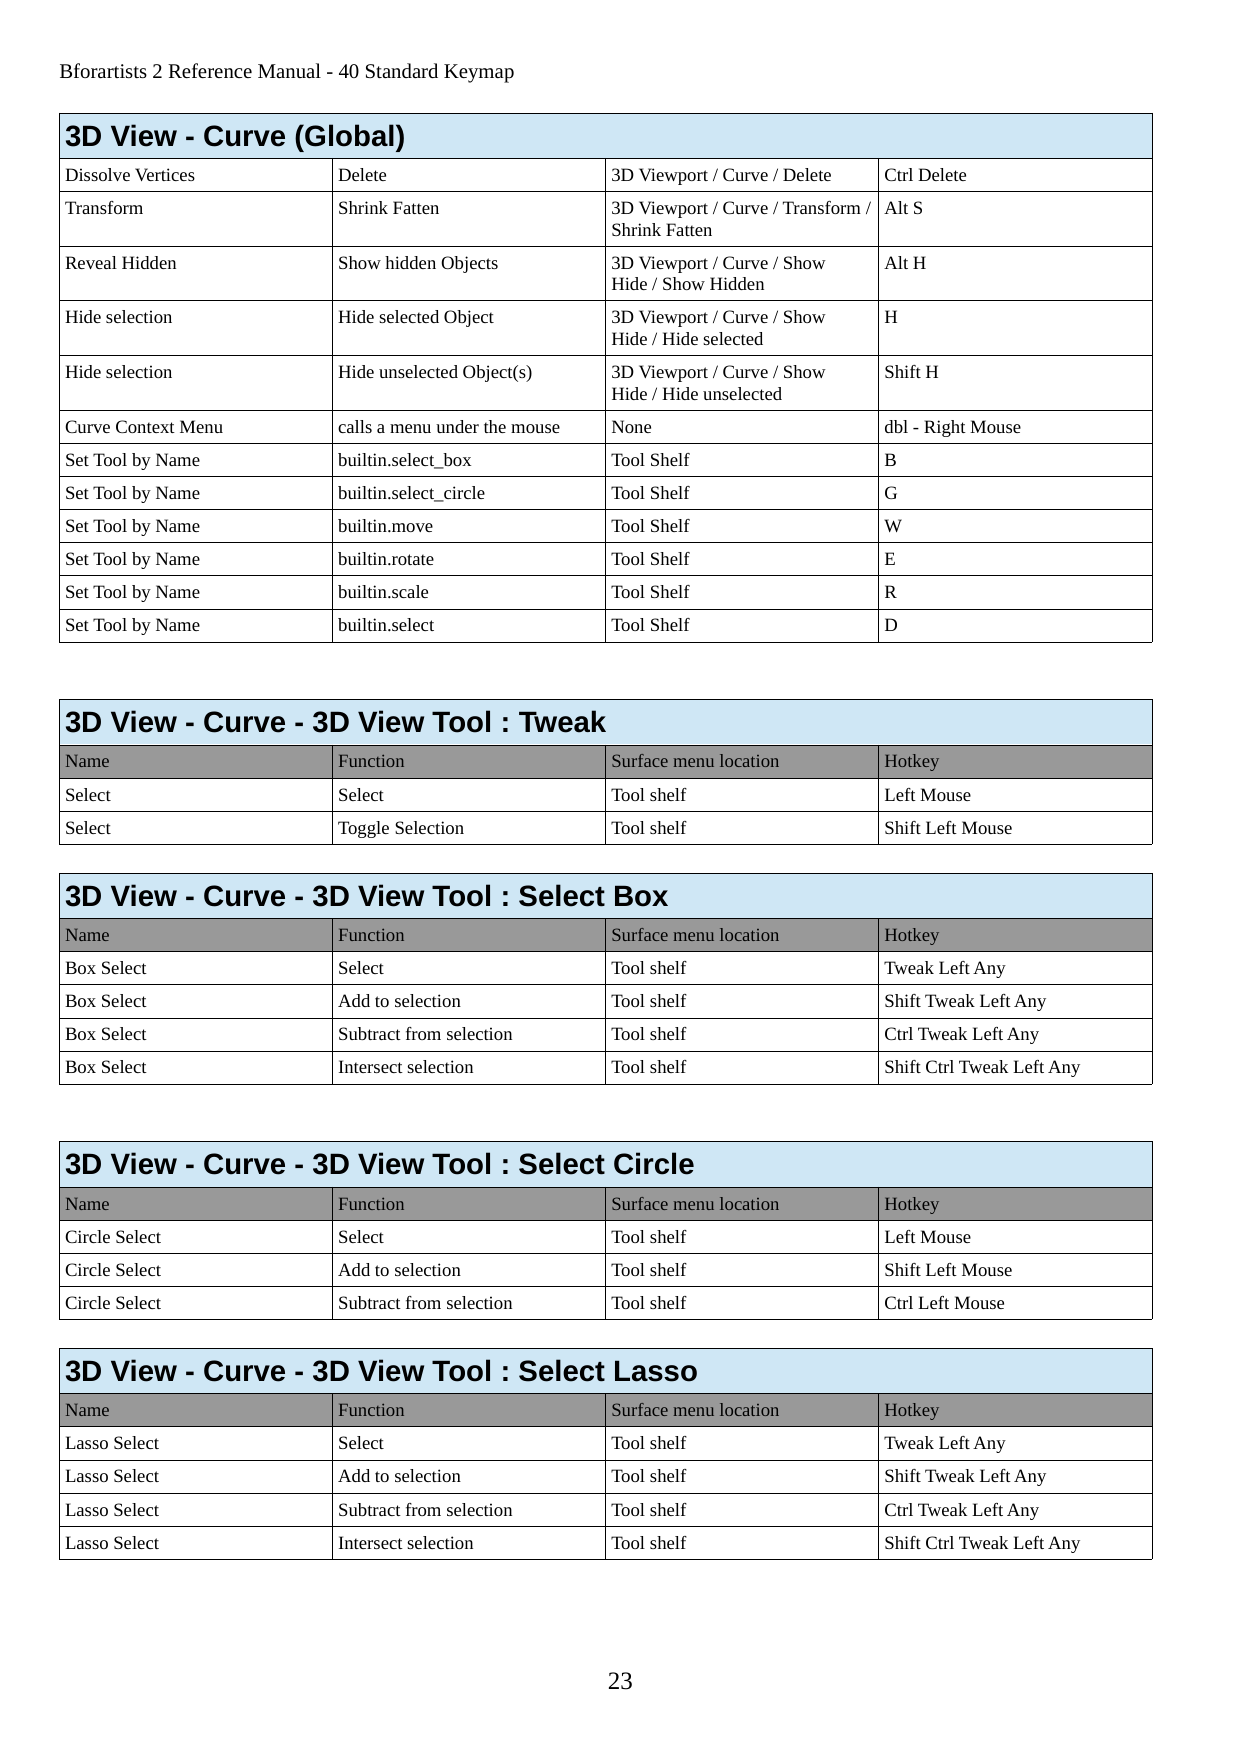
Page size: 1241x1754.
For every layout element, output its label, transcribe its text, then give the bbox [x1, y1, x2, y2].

table_cell builtin.select_box [333, 444, 605, 476]
table_cell Ctrl Tweak Left Any [879, 1494, 1152, 1526]
table_header 3D View - Curve - 3D View Tool : Select Lasso [60, 1349, 1152, 1393]
table_cell Intersect selection [333, 1052, 605, 1084]
table_cell Dissolve Vertices [60, 159, 332, 191]
table_cell Reveal Hidden [60, 247, 332, 300]
table_cell Box Select [60, 1052, 332, 1084]
table_cell Select [333, 779, 605, 811]
table_cell Set Tool by Name [60, 576, 332, 608]
table_cell Left Mouse [879, 1221, 1152, 1253]
table_cell Add to selection [333, 1254, 605, 1286]
table_cell Subtract from selection [333, 1287, 605, 1319]
table_cell Name [60, 746, 332, 778]
table_cell Lasso Select [60, 1427, 332, 1459]
table_cell Hide selection [60, 301, 332, 355]
table_cell Select [60, 779, 332, 811]
table_cell Shift H [879, 356, 1152, 410]
table_cell 3D Viewport / Curve / Show Hide / Hide unselected [606, 356, 878, 410]
table_cell Surface menu location [606, 1188, 878, 1220]
table_cell Subtract from selection [333, 1494, 605, 1526]
table_cell dbl - Right Mouse [879, 411, 1152, 443]
table_cell calls a menu under the mouse [333, 411, 605, 443]
table_cell Shift Ctrl Tweak Left Any [879, 1052, 1152, 1084]
table_cell 3D Viewport / Curve / Delete [606, 159, 878, 191]
table_cell Box Select [60, 985, 332, 1017]
table_cell Hide unselected Object(s) [333, 356, 605, 410]
table_cell E [879, 543, 1152, 575]
table_cell Tool shelf [606, 779, 878, 811]
table_cell W [879, 510, 1152, 542]
table_cell 3D Viewport / Curve / Show Hide / Show Hidden [606, 247, 878, 300]
table_cell Function [333, 919, 605, 951]
table_cell Tool Shelf [606, 610, 878, 642]
table_cell Select [60, 812, 332, 844]
table_cell Hotkey [879, 746, 1152, 778]
table_cell Select [333, 1221, 605, 1253]
table_cell Toggle Selection [333, 812, 605, 844]
table_cell Set Tool by Name [60, 477, 332, 509]
table_cell Name [60, 1394, 332, 1426]
table_cell Shift Left Mouse [879, 812, 1152, 844]
table_cell Alt H [879, 247, 1152, 300]
table_cell R [879, 576, 1152, 608]
table_cell builtin.rotate [333, 543, 605, 575]
table_cell Ctrl Tweak Left Any [879, 1019, 1152, 1051]
table_cell Intersect selection [333, 1527, 605, 1559]
table_cell Circle Select [60, 1254, 332, 1286]
table_cell B [879, 444, 1152, 476]
table_cell Tool shelf [606, 985, 878, 1017]
table_cell 3D Viewport / Curve / Show Hide / Hide selected [606, 301, 878, 355]
table_cell G [879, 477, 1152, 509]
table_cell Hotkey [879, 1188, 1152, 1220]
table_cell Set Tool by Name [60, 610, 332, 642]
table_cell Circle Select [60, 1221, 332, 1253]
table_cell Function [333, 746, 605, 778]
table_cell Left Mouse [879, 779, 1152, 811]
table_cell Tool shelf [606, 952, 878, 984]
table_cell Hotkey [879, 919, 1152, 951]
table_cell Tool shelf [606, 1287, 878, 1319]
table_cell Ctrl Delete [879, 159, 1152, 191]
table_cell Shift Tweak Left Any [879, 1461, 1152, 1493]
table_cell Tool shelf [606, 812, 878, 844]
table_header 3D View - Curve - 3D View Tool : Tweak [60, 700, 1152, 744]
table_cell builtin.select [333, 610, 605, 642]
table_cell Shift Left Mouse [879, 1254, 1152, 1286]
table_cell builtin.select_circle [333, 477, 605, 509]
table_cell Subtract from selection [333, 1019, 605, 1051]
table_cell Tool shelf [606, 1221, 878, 1253]
table_cell Tool Shelf [606, 510, 878, 542]
table_cell Select [333, 952, 605, 984]
table_cell Function [333, 1188, 605, 1220]
table_cell Tool shelf [606, 1052, 878, 1084]
table_cell builtin.move [333, 510, 605, 542]
table_cell Tweak Left Any [879, 952, 1152, 984]
table_cell Box Select [60, 1019, 332, 1051]
table_cell Name [60, 1188, 332, 1220]
table_cell Tool Shelf [606, 543, 878, 575]
table_cell Select [333, 1427, 605, 1459]
table_cell H [879, 301, 1152, 355]
table_cell Surface menu location [606, 746, 878, 778]
table_cell Tool shelf [606, 1254, 878, 1286]
table_cell Shrink Fatten [333, 192, 605, 246]
table_cell Set Tool by Name [60, 510, 332, 542]
table_cell D [879, 610, 1152, 642]
table_cell Lasso Select [60, 1494, 332, 1526]
table_cell Show hidden Objects [333, 247, 605, 300]
table_cell Add to selection [333, 985, 605, 1017]
table_cell Box Select [60, 952, 332, 984]
table_cell Tool shelf [606, 1019, 878, 1051]
table_cell Transform [60, 192, 332, 246]
table_cell Set Tool by Name [60, 444, 332, 476]
table_cell Lasso Select [60, 1527, 332, 1559]
table_cell Tool shelf [606, 1461, 878, 1493]
table_cell Shift Ctrl Tweak Left Any [879, 1527, 1152, 1559]
table_cell Tool shelf [606, 1427, 878, 1459]
table_cell Tool Shelf [606, 444, 878, 476]
table_cell Curve Context Menu [60, 411, 332, 443]
table_cell Tool shelf [606, 1527, 878, 1559]
table_cell Add to selection [333, 1461, 605, 1493]
table_cell Surface menu location [606, 1394, 878, 1426]
table_cell Tool shelf [606, 1494, 878, 1526]
table_cell Shift Tweak Left Any [879, 985, 1152, 1017]
table_header 3D View - Curve - 3D View Tool : Select Circle [60, 1142, 1152, 1187]
table_cell Delete [333, 159, 605, 191]
table_cell Lasso Select [60, 1461, 332, 1493]
table_cell Tweak Left Any [879, 1427, 1152, 1459]
table_cell 3D Viewport / Curve / Transform / Shrink Fatten [606, 192, 878, 246]
table_cell Set Tool by Name [60, 543, 332, 575]
table_cell Ctrl Left Mouse [879, 1287, 1152, 1319]
table_cell Surface menu location [606, 919, 878, 951]
table_header 3D View - Curve (Global) [60, 114, 1152, 158]
table_cell builtin.scale [333, 576, 605, 608]
table_cell Function [333, 1394, 605, 1426]
table_cell Circle Select [60, 1287, 332, 1319]
table_cell Tool Shelf [606, 477, 878, 509]
table_cell Alt S [879, 192, 1152, 246]
table_cell Name [60, 919, 332, 951]
table_cell Hide selected Object [333, 301, 605, 355]
table_cell Tool Shelf [606, 576, 878, 608]
table_header 3D View - Curve - 3D View Tool : Select Box [60, 874, 1152, 918]
table_cell None [606, 411, 878, 443]
table_cell Hotkey [879, 1394, 1152, 1426]
table_cell Hide selection [60, 356, 332, 410]
